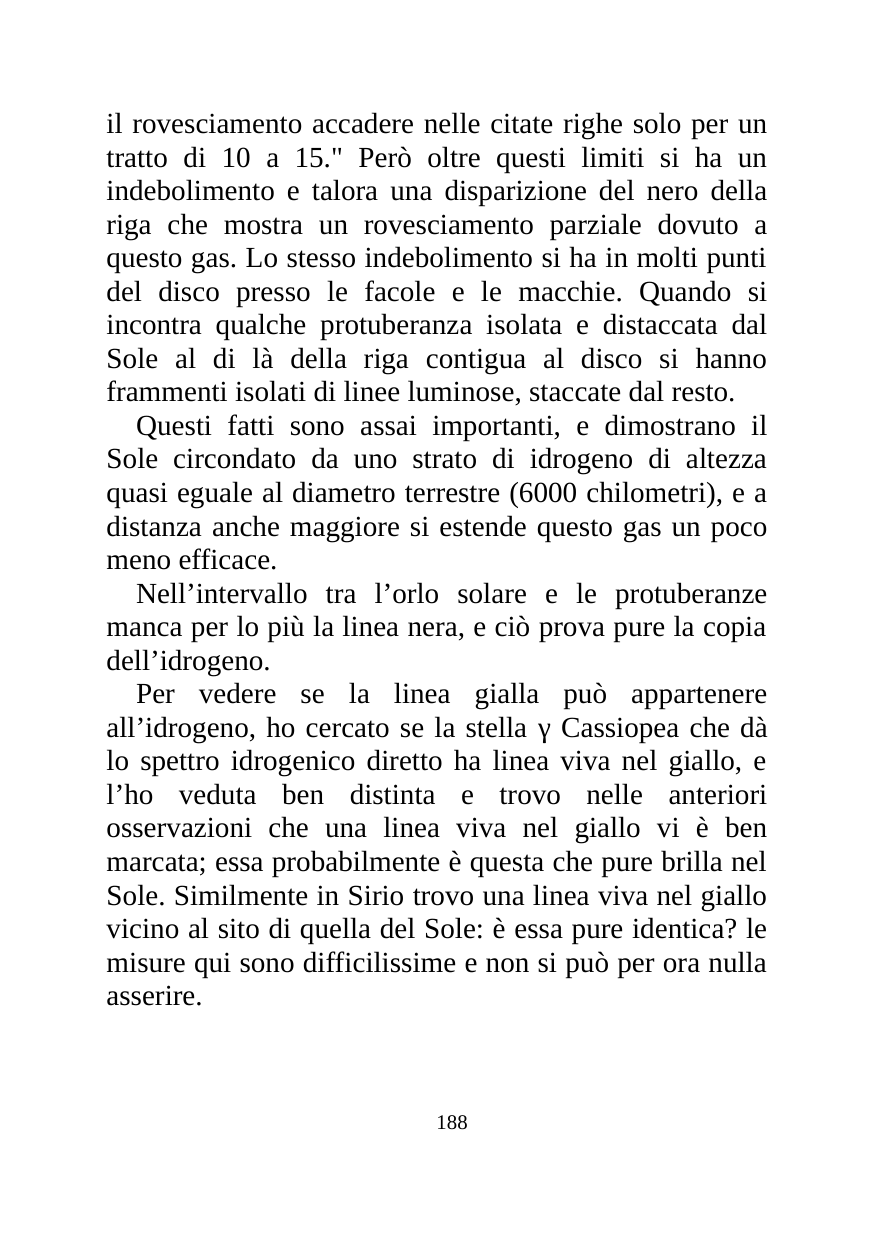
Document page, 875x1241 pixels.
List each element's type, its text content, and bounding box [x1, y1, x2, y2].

text Per vedere se la linea gialla può appartenere all’idrogeno, ho cercato se la stella γ Cassiopea che dà lo spettro idrogenico diretto ha linea viva nel giallo, e l’ho veduta ben distinta e trovo nelle anteriori osservazioni che una linea viva nel giallo vi è ben marcata; essa probabilmente è questa che pure brilla nel Sole. Similmente in Sirio trovo una linea viva nel giallo vicino al sito di quella del Sole: è essa pure identica? le misure qui sono difficilissime e non si può per ora nulla asserire. [106, 676, 768, 1012]
text Questi fatti sono assai importanti, e dimostrano il Sole circondato da uno strato di idrogeno di altezza quasi eguale al diametro terrestre (6000 chilometri), e a distanza anche maggiore si estende questo gas un poco meno efficace. [106, 408, 768, 576]
text il rovesciamento accadere nelle citate righe solo per un tratto di 10 a 15." Però oltre questi limiti si ha un indebolimento e talora una disparizione del nero della riga che mostra un rovesciamento parziale dovuto a questo gas. Lo stesso indebolimento si ha in molti punti del disco presso le facole e le macchie. Quando si incontra qualche protuberanza isolata e distaccata dal Sole al di là della riga contigua al disco si hanno frammenti isolati di linee luminose, staccate dal resto. [106, 106, 768, 408]
text Nell’intervallo tra l’orlo solare e le protuberanze manca per lo più la linea nera, e ciò prova pure la copia dell’idrogeno. [106, 576, 768, 676]
